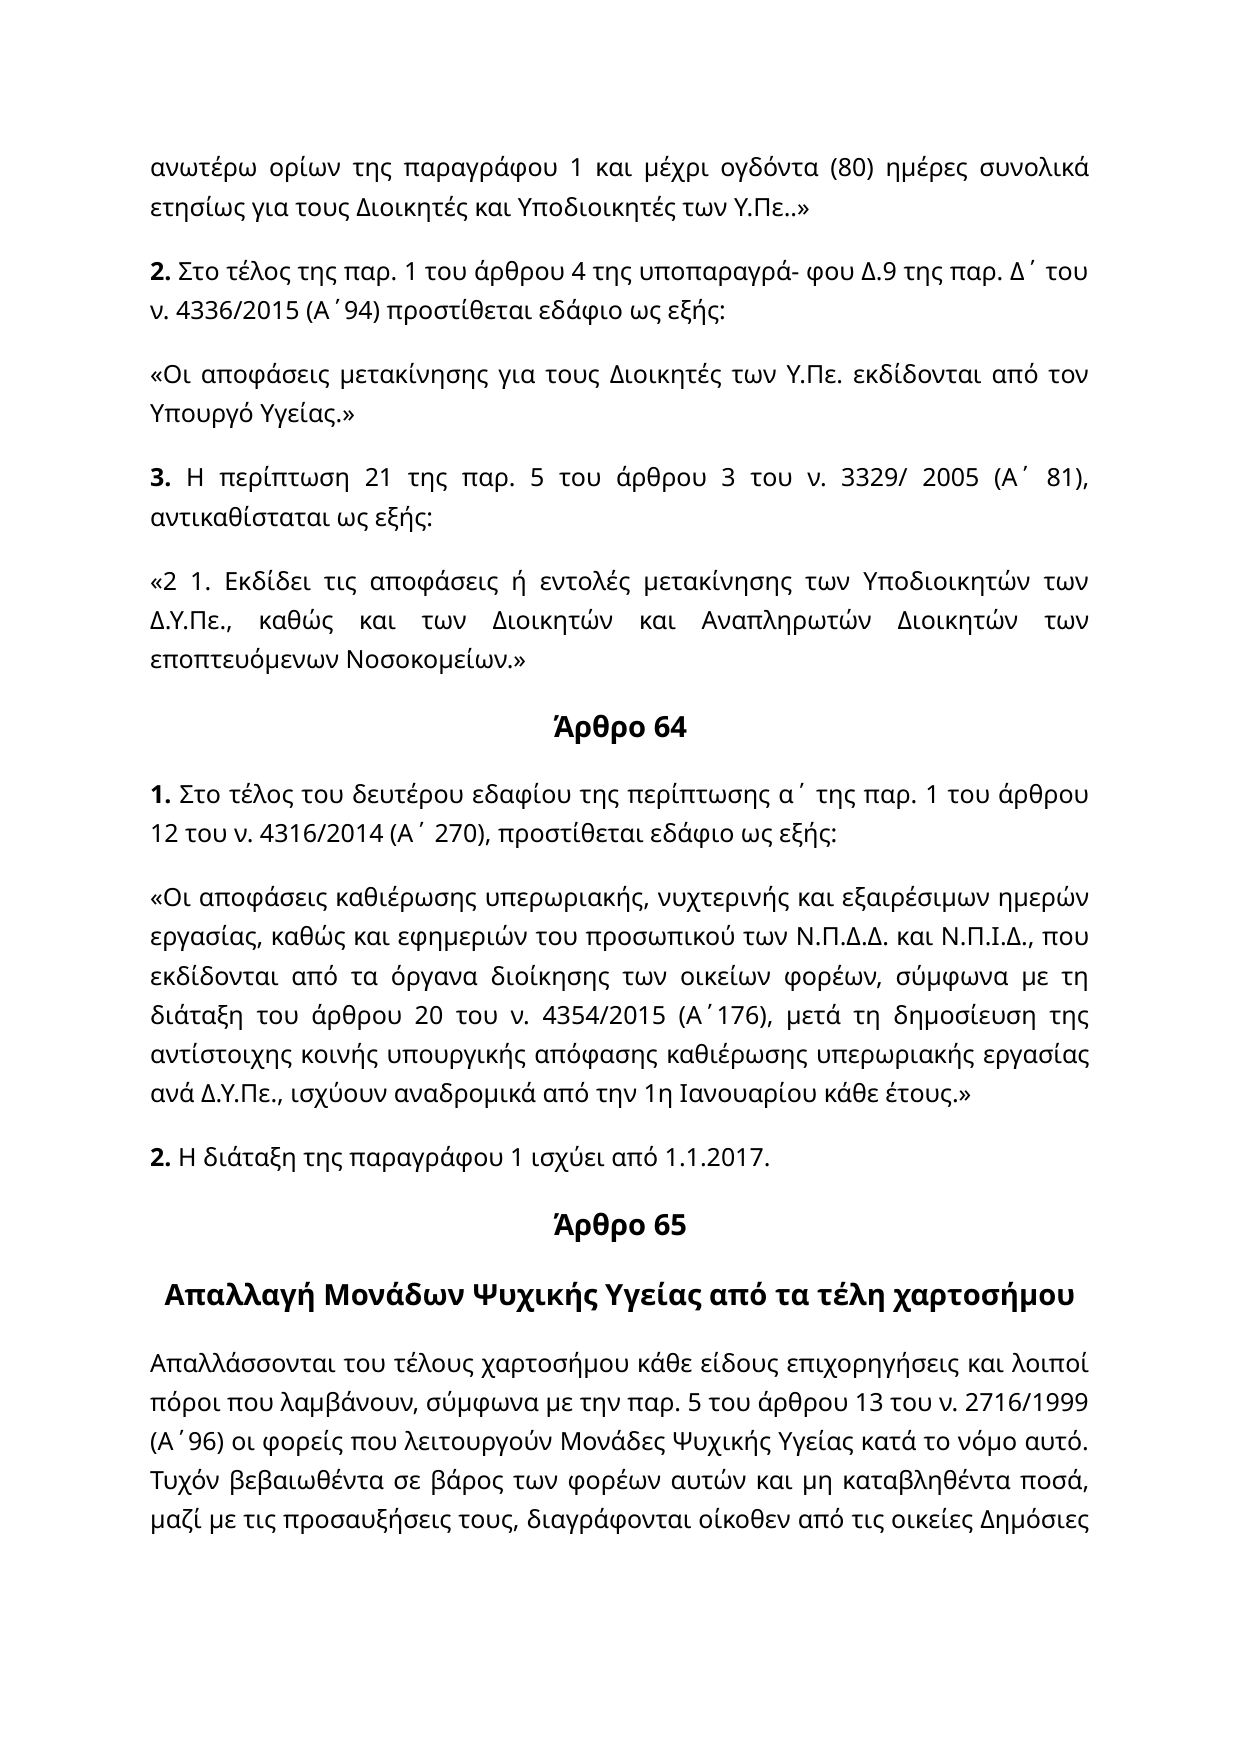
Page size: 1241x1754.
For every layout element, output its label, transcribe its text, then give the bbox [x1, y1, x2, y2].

subtitle Άρθρο 65 [150, 1204, 1090, 1244]
text ανωτέρω ορίων της παραγράφου 1 και μέχρι ογδόντα (80) ημέρες συνολικά ετησίως για τους Διοικητές και Υποδιοικητές των Υ.Πε..» [150, 150, 1090, 223]
text 2. Στο τέλος της παρ. 1 του άρθρου 4 της υποπαραγρά- φου Δ.9 της παρ. Δ΄ του ν. 4336/2015 (Α΄94) προστίθεται εδάφιο ως εξής: [150, 253, 1090, 327]
text 2. Η διάταξη της παραγράφου 1 ισχύει από 1.1.2017. [150, 1140, 1090, 1174]
subtitle Απαλλαγή Μονάδων Ψυχικής Υγείας από τα τέλη χαρτοσήμου [150, 1274, 1090, 1314]
text «Οι αποφάσεις μετακίνησης για τους Διοικητές των Υ.Πε. εκδίδονται από τον Υπουργό Υγείας.» [150, 357, 1090, 430]
text 1. Στο τέλος του δευτέρου εδαφίου της περίπτωσης α΄ της παρ. 1 του άρθρου 12 του ν. 4316/2014 (Α΄ 270), προστίθεται εδάφιο ως εξής: [150, 776, 1090, 850]
text «2 1. Εκδίδει τις αποφάσεις ή εντολές μετακίνησης των Υποδιοικητών των Δ.Υ.Πε., καθώς και των Διοικητών και Αναπληρωτών Διοικητών των εποπτευόμενων Νοσοκομείων.» [150, 563, 1090, 676]
text 3. Η περίπτωση 21 της παρ. 5 του άρθρου 3 του ν. 3329/ 2005 (Α΄ 81), αντικαθίσταται ως εξής: [150, 460, 1090, 533]
text Απαλλάσσονται του τέλους χαρτοσήμου κάθε είδους επιχορηγήσεις και λοιποί πόροι που λαμβάνουν, σύμφωνα με την παρ. 5 του άρθρου 13 του ν. 2716/1999 (Α΄96) οι φορείς που λειτουργούν Μονάδες Ψυχικής Υγείας κατά το νόμο αυτό. Τυχόν βεβαιωθέντα σε βάρος των φορέων αυτών και μη καταβληθέντα ποσά, μαζί με τις προσαυξήσεις τους, διαγράφονται οίκοθεν από τις οικείες Δημόσιες [150, 1345, 1090, 1536]
text «Οι αποφάσεις καθιέρωσης υπερωριακής, νυχτερινής και εξαιρέσιμων ημερών εργασίας, καθώς και εφημεριών του προσωπικού των Ν.Π.Δ.Δ. και Ν.Π.Ι.Δ., που εκδίδονται από τα όργανα διοίκησης των οικείων φορέων, σύμφωνα με τη διάταξη του άρθρου 20 του ν. 4354/2015 (Α΄176), μετά τη δημοσίευση της αντίστοιχης κοινής υπουργικής απόφασης καθιέρωσης υπερωριακής εργασίας ανά Δ.Υ.Πε., ισχύουν αναδρομικά από την 1η Ιανουαρίου κάθε έτους.» [150, 880, 1090, 1110]
subtitle Άρθρο 64 [150, 706, 1090, 746]
